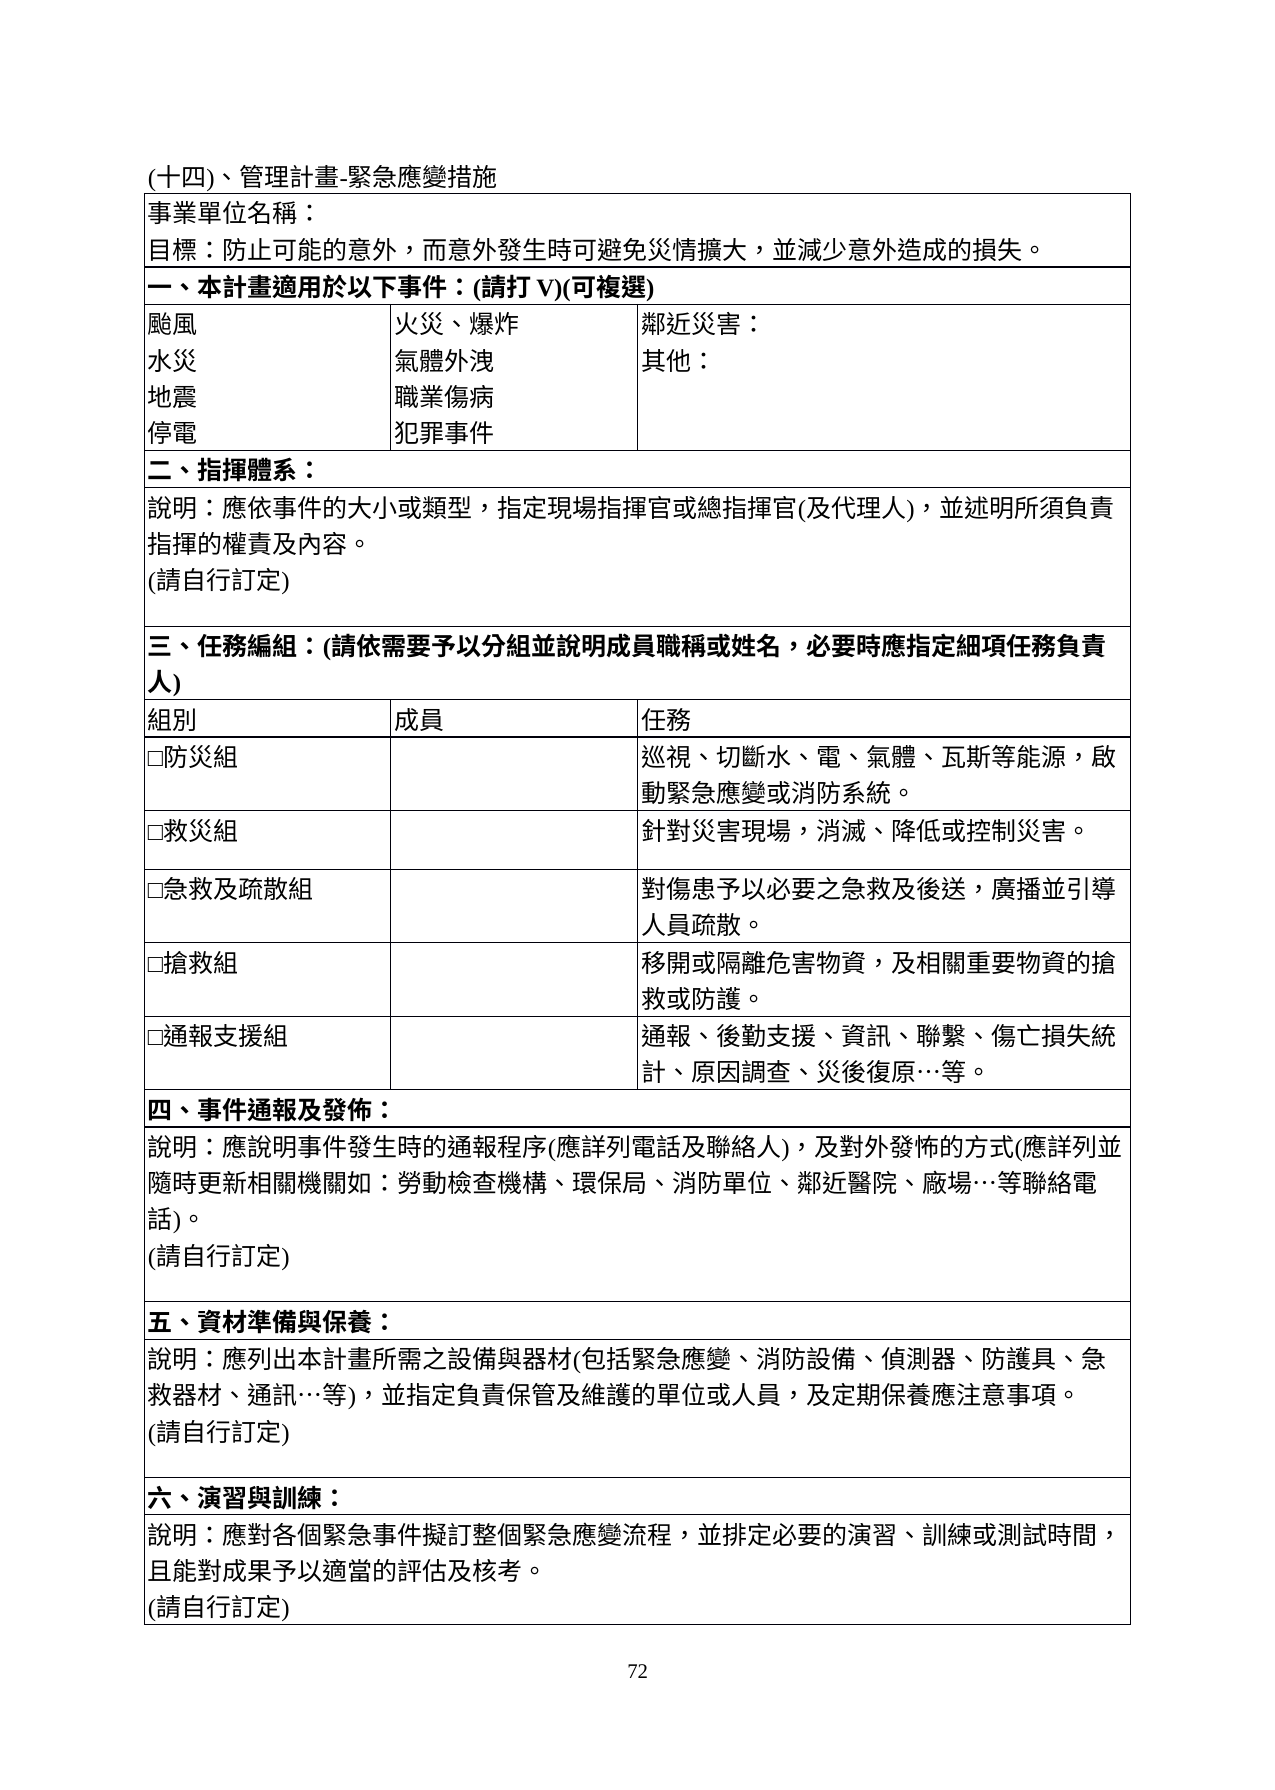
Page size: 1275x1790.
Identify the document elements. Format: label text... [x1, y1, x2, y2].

table_cell 二、指揮體系： [145, 451, 1130, 487]
table_cell 通報、後勤支援、資訊、聯繫、傷亡損失統計、原因調查、災後復原…等。 [638, 1017, 1130, 1089]
table_cell 組別 [145, 700, 390, 736]
table_cell 颱風 水災 地震 停電 [145, 305, 390, 450]
table_cell 針對災害現場，消滅、降低或控制災害。 [638, 811, 1130, 868]
table_cell 鄰近災害： 其他： [638, 305, 1130, 450]
table_cell 四、事件通報及發佈： [145, 1090, 1130, 1126]
table_cell [391, 1017, 637, 1089]
table_cell 三、任務編組：(請依需要予以分組並說明成員職稱或姓名，必要時應指定細項任務負責人) [145, 627, 1130, 699]
table_cell 說明：應列出本計畫所需之設備與器材(包括緊急應變、消防設備、偵測器、防護具、急救器材、通訊…等)，並指定負責保管及維護的單位或人員，及定期保養應注意事項。 (請自行訂定) [145, 1340, 1130, 1477]
subtitle 管理計畫-緊急應變措施 [148, 159, 1127, 193]
table_cell 火災、爆炸 氣體外洩 職業傷病 犯罪事件 [391, 305, 637, 450]
table_cell [391, 870, 637, 942]
table_cell 五、資材準備與保養： [145, 1302, 1130, 1338]
table_cell 六、演習與訓練： [145, 1478, 1130, 1514]
table_cell □通報支援組 [145, 1017, 390, 1089]
table_cell □救災組 [145, 811, 390, 868]
table_cell [391, 738, 637, 810]
table_cell □防災組 [145, 738, 390, 810]
table_cell 任務 [638, 700, 1130, 736]
table_cell [391, 811, 637, 868]
table_header 事業單位名稱： 目標：防止可能的意外，而意外發生時可避免災情擴大，並減少意外造成的損失。 [145, 194, 1130, 266]
table_cell 一、本計畫適用於以下事件：(請打V)(可複選) [145, 268, 1130, 304]
table_cell 說明：應說明事件發生時的通報程序(應詳列電話及聯絡人)，及對外發怖的方式(應詳列並隨時更新相關機關如：勞動檢查機構、環保局、消防單位、鄰近醫院、廠場…等聯絡電話)。 (請自行訂定) [145, 1128, 1130, 1301]
table_cell [391, 943, 637, 1016]
table_cell 對傷患予以必要之急救及後送，廣播並引導人員疏散。 [638, 870, 1130, 942]
table_cell 成員 [391, 700, 637, 736]
table_cell □急救及疏散組 [145, 870, 390, 942]
table_cell 說明：應對各個緊急事件擬訂整個緊急應變流程，並排定必要的演習、訓練或測試時間，且能對成果予以適當的評估及核考。 (請自行訂定) [145, 1515, 1130, 1624]
table_cell 移開或隔離危害物資，及相關重要物資的搶救或防護。 [638, 943, 1130, 1016]
table_cell □搶救組 [145, 943, 390, 1016]
table_cell 巡視、切斷水、電、氣體、瓦斯等能源，啟動緊急應變或消防系統。 [638, 738, 1130, 810]
table_cell 說明：應依事件的大小或類型，指定現場指揮官或總指揮官(及代理人)，並述明所須負責指揮的權責及內容。 (請自行訂定) [145, 488, 1130, 626]
